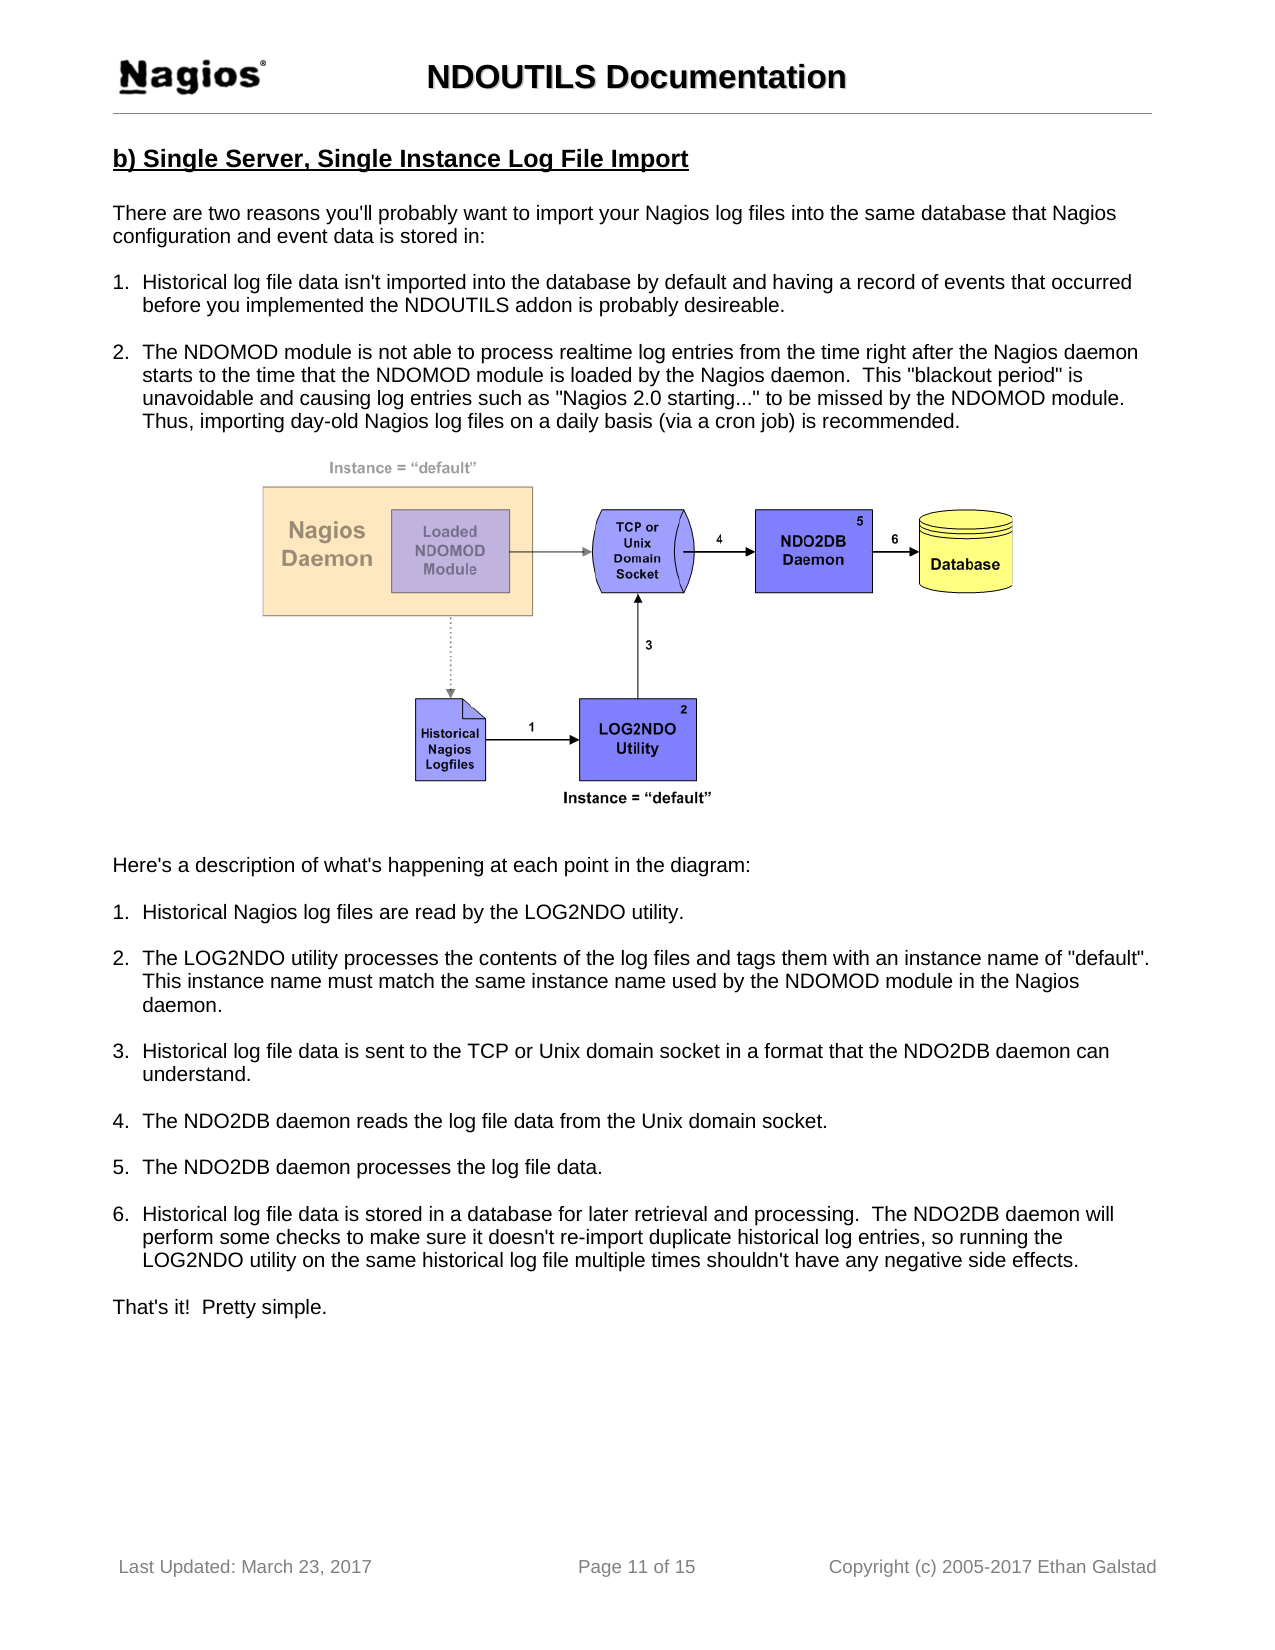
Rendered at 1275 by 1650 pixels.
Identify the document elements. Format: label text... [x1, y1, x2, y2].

list Historical log file data isn't imported into the database by default and having a record of events that occurred before you implemented the NDOUTILS addon is probably desireable. [112, 271, 1162, 317]
list The NDO2DB daemon processes the log file data. [112, 1156, 1162, 1179]
list Historical log file data is sent to the TCP or Unix domain socket in a format that the NDO2DB daemon can understand. [112, 1040, 1162, 1086]
picture [262, 456, 1013, 808]
list Historical Nagios log files are read by the LOG2NDO utility. [112, 901, 1162, 924]
list The NDO2DB daemon reads the log file data from the Unix domain socket. [112, 1109, 1162, 1133]
text There are two reasons you'll probably want to import your Nagios log files into the same database that Nagios configuration and event data is stored in: [112, 201, 1162, 248]
list The NDOMOD module is not able to process realtime log entries from the time right after the Nagios daemon starts to the time that the NDOMOD module is loaded by the Nagios daemon. This "blackout period" is unavoidable and causing log entries such as "Nagios 2.0 starting..." to be missed by the NDOMOD module. Thus, importing day-old Nagios log files on a daily basis (via a cron job) is recommended. [112, 341, 1162, 433]
text b) Single Server, Single Instance Log File Import [112, 145, 1162, 173]
text That's it! Pretty simple. [112, 1295, 1162, 1319]
list Historical log file data is stored in a database for later retrieval and processing. The NDO2DB daemon will perform some checks to make sure it doesn't re-import duplicate historical log entries, so running the LOG2NDO utility on the same historical log file multiple times shouldn't have any negative side effects. [112, 1202, 1162, 1272]
picture [118, 58, 268, 96]
text Here's a description of what's happening at each point in the diagram: [112, 854, 1162, 877]
list The LOG2NDO utility processes the contents of the log files and tags them with an instance name of "default". This instance name must match the same instance name used by the NDOMOD module in the Nagios daemon. [112, 947, 1162, 1017]
